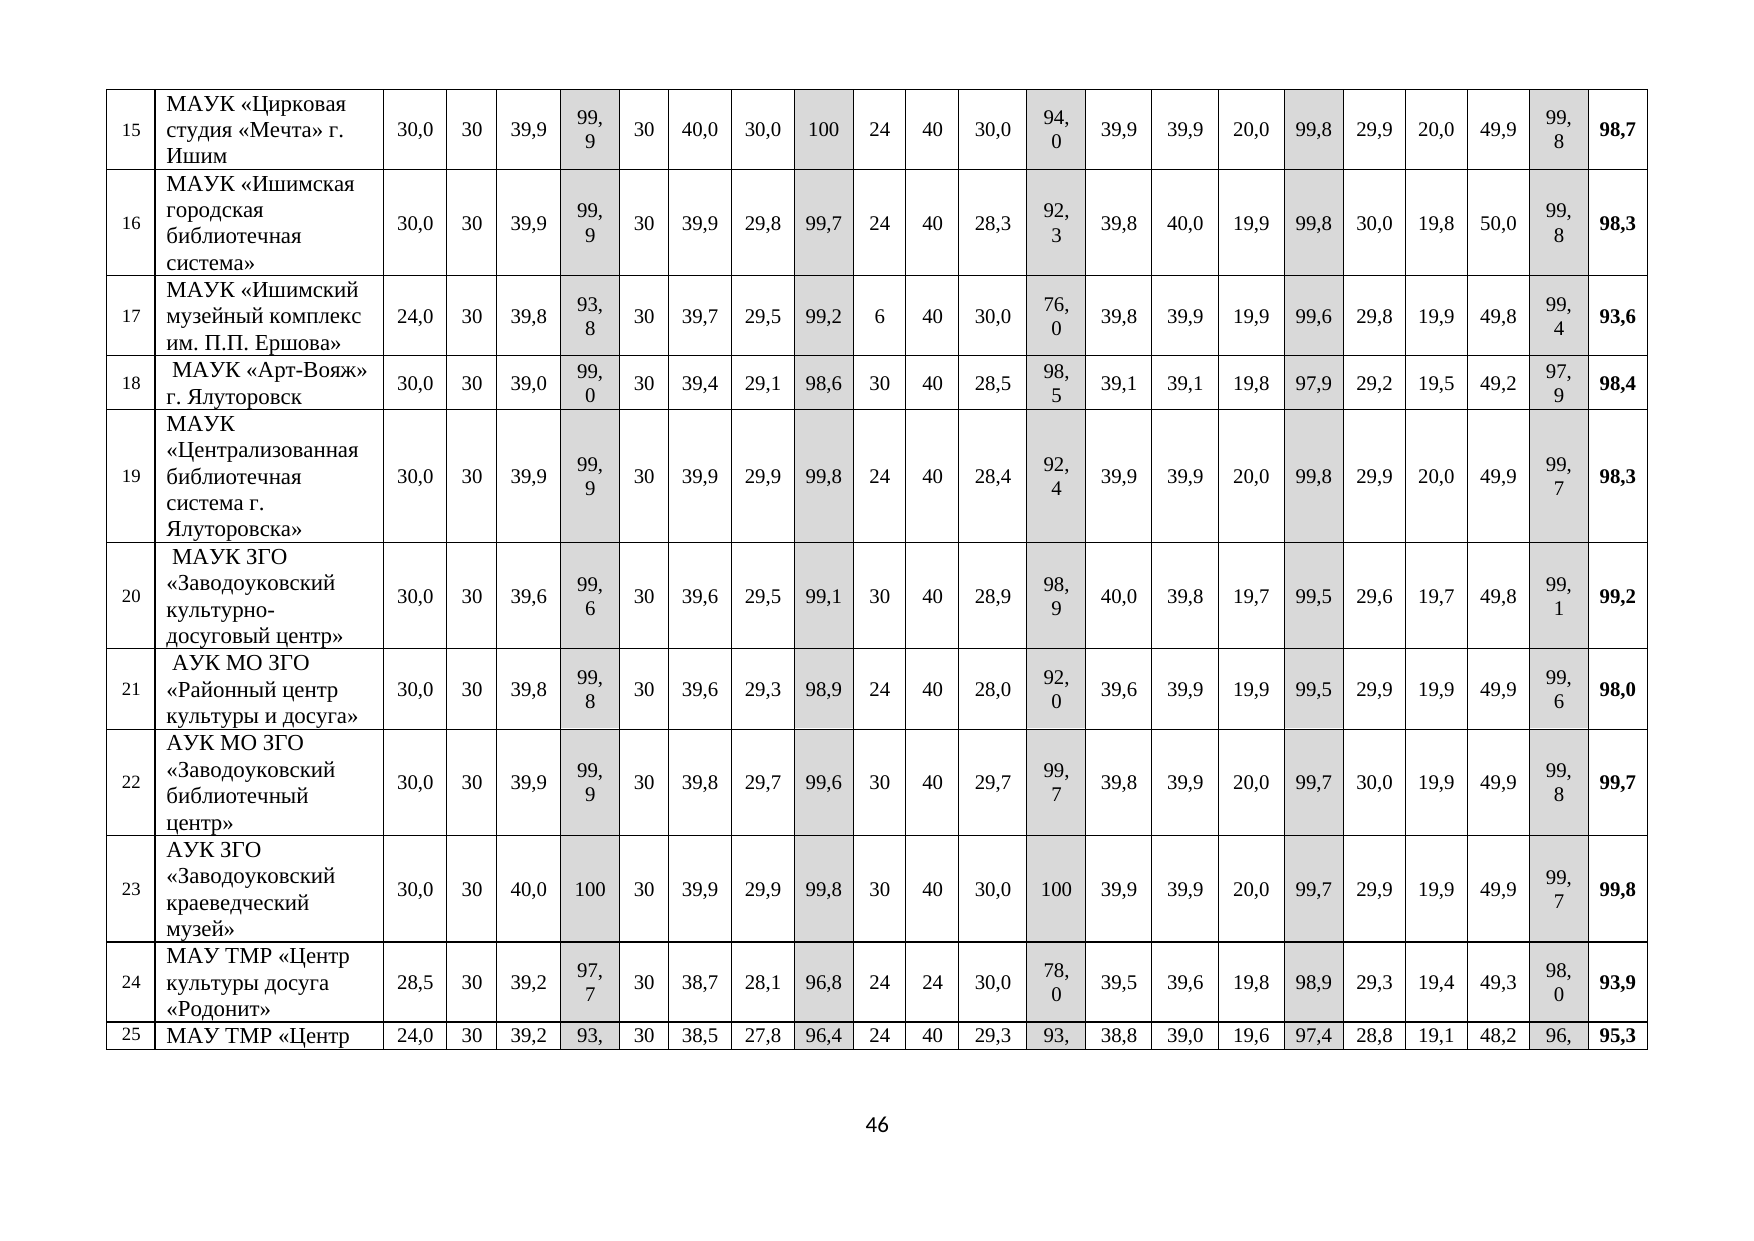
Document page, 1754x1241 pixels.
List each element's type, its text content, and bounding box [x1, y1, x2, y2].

table_cell 92,4 [1027, 410, 1085, 542]
table_cell 99,6 [561, 543, 619, 648]
table_cell 39,9 [497, 90, 560, 169]
table_cell 48,2 [1468, 1023, 1529, 1049]
table_cell 100 [1027, 836, 1085, 941]
table_cell 28,5 [959, 356, 1026, 409]
table_cell 30 [854, 730, 905, 835]
table_cell 30 [854, 356, 905, 409]
table_cell 98,9 [795, 649, 853, 728]
table_cell 99,6 [1530, 649, 1588, 728]
table_cell 30,0 [384, 170, 446, 275]
table_cell 19,8 [1406, 170, 1467, 275]
table_cell 98,7 [1589, 90, 1647, 169]
table_cell 30 [447, 943, 496, 1021]
table_cell 30,0 [1344, 170, 1405, 275]
table_cell 40,0 [497, 836, 560, 941]
table_cell 93,8 [561, 276, 619, 355]
table_cell 19 [107, 410, 154, 542]
table_cell 92,3 [1027, 170, 1085, 275]
table_cell 39,6 [669, 543, 731, 648]
table_cell 39,9 [1152, 730, 1218, 835]
table_cell 99,0 [561, 356, 619, 409]
table_cell 30,0 [384, 836, 446, 941]
table_cell 23 [107, 836, 154, 941]
table_cell 39,9 [1152, 410, 1218, 542]
table_cell 98,9 [1027, 543, 1085, 648]
table_cell 28,5 [384, 943, 446, 1021]
table_cell 40 [906, 836, 958, 941]
table_cell 29,8 [1344, 276, 1405, 355]
table_cell 39,1 [1152, 356, 1218, 409]
table_cell 97,7 [561, 943, 619, 1021]
table_cell 98,5 [1027, 356, 1085, 409]
table_cell 28,1 [732, 943, 794, 1021]
table_cell МАУК «Централизованная библиотечная система г. Ялуторовска» [156, 410, 383, 542]
table_cell 49,2 [1468, 356, 1529, 409]
table_cell 98,0 [1530, 943, 1588, 1021]
table_cell 99,7 [1285, 730, 1343, 835]
table_cell 17 [107, 276, 154, 355]
table_cell 99,9 [561, 730, 619, 835]
table_cell 39,1 [1086, 356, 1151, 409]
table_cell 49,3 [1468, 943, 1529, 1021]
table_cell 99,8 [1530, 730, 1588, 835]
table_cell 29,3 [959, 1023, 1026, 1049]
table_cell 19,8 [1219, 943, 1284, 1021]
table_cell 24 [854, 170, 905, 275]
table_cell 30,0 [384, 730, 446, 835]
table_cell 19,9 [1406, 836, 1467, 941]
table_cell 99,8 [1589, 836, 1647, 941]
table_cell 24,0 [384, 276, 446, 355]
table_cell 30 [620, 1023, 668, 1049]
table_cell 76,0 [1027, 276, 1085, 355]
table_cell 30 [447, 543, 496, 648]
table_cell 97,9 [1285, 356, 1343, 409]
table_cell 24 [854, 410, 905, 542]
table_cell 99,7 [1530, 836, 1588, 941]
table_cell 99,8 [1285, 410, 1343, 542]
table_cell 30 [447, 356, 496, 409]
table_cell 97,9 [1530, 356, 1588, 409]
table_cell 40 [906, 90, 958, 169]
table_cell 30,0 [384, 649, 446, 728]
table_cell 40 [906, 649, 958, 728]
table_cell 99,7 [1027, 730, 1085, 835]
table_cell 29,9 [732, 836, 794, 941]
table_cell 30,0 [1344, 730, 1405, 835]
table_cell 19,9 [1406, 276, 1467, 355]
table_cell 29,8 [732, 170, 794, 275]
table_cell 98,4 [1589, 356, 1647, 409]
table_cell 28,9 [959, 543, 1026, 648]
table_cell 30 [620, 543, 668, 648]
table_cell 30 [447, 410, 496, 542]
table_cell 30 [620, 410, 668, 542]
table_cell 39,7 [669, 276, 731, 355]
table_cell 99,8 [1530, 90, 1588, 169]
table_cell 38,7 [669, 943, 731, 1021]
table_cell 39,9 [1086, 410, 1151, 542]
table_cell 39,9 [669, 170, 731, 275]
table_cell 19,9 [1219, 276, 1284, 355]
table_cell 39,9 [1086, 90, 1151, 169]
table_cell 96, [1530, 1023, 1588, 1049]
table_cell 30 [447, 836, 496, 941]
table_cell 16 [107, 170, 154, 275]
table_cell 99,9 [561, 90, 619, 169]
table_cell 39,2 [497, 1023, 560, 1049]
table_cell 24 [107, 943, 154, 1021]
table_cell 92,0 [1027, 649, 1085, 728]
table_cell 29,9 [1344, 836, 1405, 941]
table_cell 96,4 [795, 1023, 853, 1049]
table_cell 29,2 [1344, 356, 1405, 409]
table_cell 99,8 [1530, 170, 1588, 275]
table_cell 30 [854, 836, 905, 941]
table_cell 98,9 [1285, 943, 1343, 1021]
table_cell 98,0 [1589, 649, 1647, 728]
table_cell 40,0 [1086, 543, 1151, 648]
table_cell 20,0 [1219, 836, 1284, 941]
table_cell 98,3 [1589, 410, 1647, 542]
table_cell 24 [854, 943, 905, 1021]
table_cell 30 [447, 1023, 496, 1049]
table_cell 49,9 [1468, 410, 1529, 542]
table_cell 99,7 [1285, 836, 1343, 941]
table_cell 30 [620, 170, 668, 275]
table_cell 98,3 [1589, 170, 1647, 275]
table_cell 39,9 [1152, 649, 1218, 728]
table_cell 99,1 [1530, 543, 1588, 648]
table_cell 49,8 [1468, 543, 1529, 648]
table_cell 29,7 [959, 730, 1026, 835]
table_cell 49,9 [1468, 90, 1529, 169]
table_cell 20,0 [1219, 410, 1284, 542]
table_cell 29,3 [1344, 943, 1405, 1021]
table_cell АУК ЗГО «Заводоуковский краеведческий музей» [156, 836, 383, 941]
table_cell 30,0 [959, 943, 1026, 1021]
table_cell 99,6 [1285, 276, 1343, 355]
table_cell 30,0 [732, 90, 794, 169]
table_cell 99,9 [561, 410, 619, 542]
table_cell 99,2 [795, 276, 853, 355]
table_cell 19,9 [1219, 649, 1284, 728]
table_cell 99,8 [1285, 170, 1343, 275]
table_cell 28,3 [959, 170, 1026, 275]
table_cell 97,4 [1285, 1023, 1343, 1049]
table_cell 19,4 [1406, 943, 1467, 1021]
table_cell МАУК «Ишимская городская библиотечная система» [156, 170, 383, 275]
table_cell 93, [1027, 1023, 1085, 1049]
table_cell 93,9 [1589, 943, 1647, 1021]
table_cell 30 [620, 649, 668, 728]
table_cell 30,0 [384, 410, 446, 542]
table_cell 30 [447, 90, 496, 169]
table_cell 99,2 [1589, 543, 1647, 648]
table_cell 99,8 [561, 649, 619, 728]
table_cell 29,9 [1344, 90, 1405, 169]
table_cell 39,9 [1152, 836, 1218, 941]
table_cell 95,3 [1589, 1023, 1647, 1049]
table_cell 40,0 [669, 90, 731, 169]
table_cell 39,6 [1152, 943, 1218, 1021]
table_cell 39,9 [497, 170, 560, 275]
table_cell АУК МО ЗГО «Районный центр культуры и досуга» [156, 649, 383, 728]
table_cell 39,8 [497, 276, 560, 355]
table_cell 39,8 [1086, 730, 1151, 835]
table_cell МАУК «Ишимский музейный комплекс им. П.П. Ершова» [156, 276, 383, 355]
table_cell МАУК «Арт-Вояж» г. Ялуторовск [156, 356, 383, 409]
table_cell 30 [447, 276, 496, 355]
table_cell 93, [561, 1023, 619, 1049]
table_cell 24 [854, 90, 905, 169]
table_cell 25 [107, 1023, 154, 1049]
table_cell 18 [107, 356, 154, 409]
table_cell 40 [906, 543, 958, 648]
table_cell 39,8 [1152, 543, 1218, 648]
table_cell 49,8 [1468, 276, 1529, 355]
table_cell 39,8 [1086, 276, 1151, 355]
table_cell 30 [620, 836, 668, 941]
table_cell 38,8 [1086, 1023, 1151, 1049]
table_cell 94,0 [1027, 90, 1085, 169]
table_cell 30 [447, 170, 496, 275]
table_cell 20,0 [1219, 730, 1284, 835]
table_cell 29,6 [1344, 543, 1405, 648]
table_cell 27,8 [732, 1023, 794, 1049]
table_cell 30 [620, 730, 668, 835]
table_cell 22 [107, 730, 154, 835]
table_cell 30 [447, 730, 496, 835]
table_cell 39,9 [1152, 90, 1218, 169]
table_cell 39,9 [1152, 276, 1218, 355]
table_cell 99,5 [1285, 649, 1343, 728]
table_cell 39,9 [1086, 836, 1151, 941]
table_cell 19,1 [1406, 1023, 1467, 1049]
table_cell 39,9 [497, 730, 560, 835]
table_cell 99,7 [1530, 410, 1588, 542]
table_cell 39,4 [669, 356, 731, 409]
table_cell 99,4 [1530, 276, 1588, 355]
table_cell 29,3 [732, 649, 794, 728]
table_cell 49,9 [1468, 730, 1529, 835]
table_cell 40 [906, 1023, 958, 1049]
table_cell 19,8 [1219, 356, 1284, 409]
table_cell 20,0 [1219, 90, 1284, 169]
table_cell 29,5 [732, 276, 794, 355]
table_cell 40 [906, 410, 958, 542]
table_cell 39,8 [497, 649, 560, 728]
table_cell 99,8 [795, 836, 853, 941]
table_cell 39,2 [497, 943, 560, 1021]
table_cell 78,0 [1027, 943, 1085, 1021]
table_cell МАУ ТМР «Центр [156, 1023, 383, 1049]
table_cell 30,0 [384, 356, 446, 409]
table_cell 99,6 [795, 730, 853, 835]
table_cell 19,9 [1406, 730, 1467, 835]
table_cell 39,9 [669, 836, 731, 941]
table_cell 40 [906, 276, 958, 355]
table_cell 30,0 [959, 276, 1026, 355]
table_cell 99,8 [1285, 90, 1343, 169]
table_cell МАУК «Цирковая студия «Мечта» г. Ишим [156, 90, 383, 169]
table_cell 20,0 [1406, 90, 1467, 169]
table_cell 30,0 [959, 836, 1026, 941]
table_cell 39,8 [1086, 170, 1151, 275]
table_cell 40 [906, 170, 958, 275]
table_cell 30,0 [384, 543, 446, 648]
table_cell 28,8 [1344, 1023, 1405, 1049]
table_cell 30 [620, 90, 668, 169]
table_cell 99,7 [795, 170, 853, 275]
table_cell 39,6 [497, 543, 560, 648]
table_cell 99,5 [1285, 543, 1343, 648]
table_cell 29,7 [732, 730, 794, 835]
table_cell 39,0 [497, 356, 560, 409]
table_cell 93,6 [1589, 276, 1647, 355]
table_cell 19,5 [1406, 356, 1467, 409]
table_cell 24 [854, 649, 905, 728]
table_cell 100 [561, 836, 619, 941]
table_cell 99,9 [561, 170, 619, 275]
table_cell 28,4 [959, 410, 1026, 542]
table_cell 29,9 [1344, 649, 1405, 728]
table_cell 96,8 [795, 943, 853, 1021]
table_cell МАУ ТМР «Центр культуры досуга «Родонит» [156, 943, 383, 1021]
table_cell 39,9 [497, 410, 560, 542]
table_cell 98,6 [795, 356, 853, 409]
table_cell 24 [906, 943, 958, 1021]
table_cell 38,5 [669, 1023, 731, 1049]
table_cell 19,7 [1406, 543, 1467, 648]
table_cell МАУК ЗГО «Заводоуковский культурно-досуговый центр» [156, 543, 383, 648]
table_cell 29,5 [732, 543, 794, 648]
table_cell 99,1 [795, 543, 853, 648]
table_cell 29,9 [1344, 410, 1405, 542]
table_cell 40,0 [1152, 170, 1218, 275]
table_cell 40 [906, 356, 958, 409]
table_cell 24 [854, 1023, 905, 1049]
table_cell 39,6 [669, 649, 731, 728]
table_cell 40 [906, 730, 958, 835]
table_cell 19,6 [1219, 1023, 1284, 1049]
table_cell 39,5 [1086, 943, 1151, 1021]
table_cell 28,0 [959, 649, 1026, 728]
table_cell 21 [107, 649, 154, 728]
table_cell АУК МО ЗГО «Заводоуковский библиотечный центр» [156, 730, 383, 835]
table_cell 24,0 [384, 1023, 446, 1049]
table_cell 19,9 [1219, 170, 1284, 275]
table_cell 30,0 [959, 90, 1026, 169]
table_cell 30 [447, 649, 496, 728]
table_cell 50,0 [1468, 170, 1529, 275]
table_cell 39,9 [669, 410, 731, 542]
table_cell 49,9 [1468, 649, 1529, 728]
table_cell 15 [107, 90, 154, 169]
table_cell 30 [620, 356, 668, 409]
table_cell 30 [620, 943, 668, 1021]
table_cell 29,9 [732, 410, 794, 542]
table_cell 30 [620, 276, 668, 355]
table_cell 100 [795, 90, 853, 169]
table_cell 99,7 [1589, 730, 1647, 835]
table_cell 99,8 [795, 410, 853, 542]
table_cell 39,0 [1152, 1023, 1218, 1049]
table_cell 30 [854, 543, 905, 648]
table_cell 29,1 [732, 356, 794, 409]
table_cell 49,9 [1468, 836, 1529, 941]
table_cell 39,8 [669, 730, 731, 835]
table_cell 20,0 [1406, 410, 1467, 542]
table_cell 30,0 [384, 90, 446, 169]
table_cell 6 [854, 276, 905, 355]
table_cell 20 [107, 543, 154, 648]
table_cell 19,9 [1406, 649, 1467, 728]
table_cell 19,7 [1219, 543, 1284, 648]
table_cell 39,6 [1086, 649, 1151, 728]
